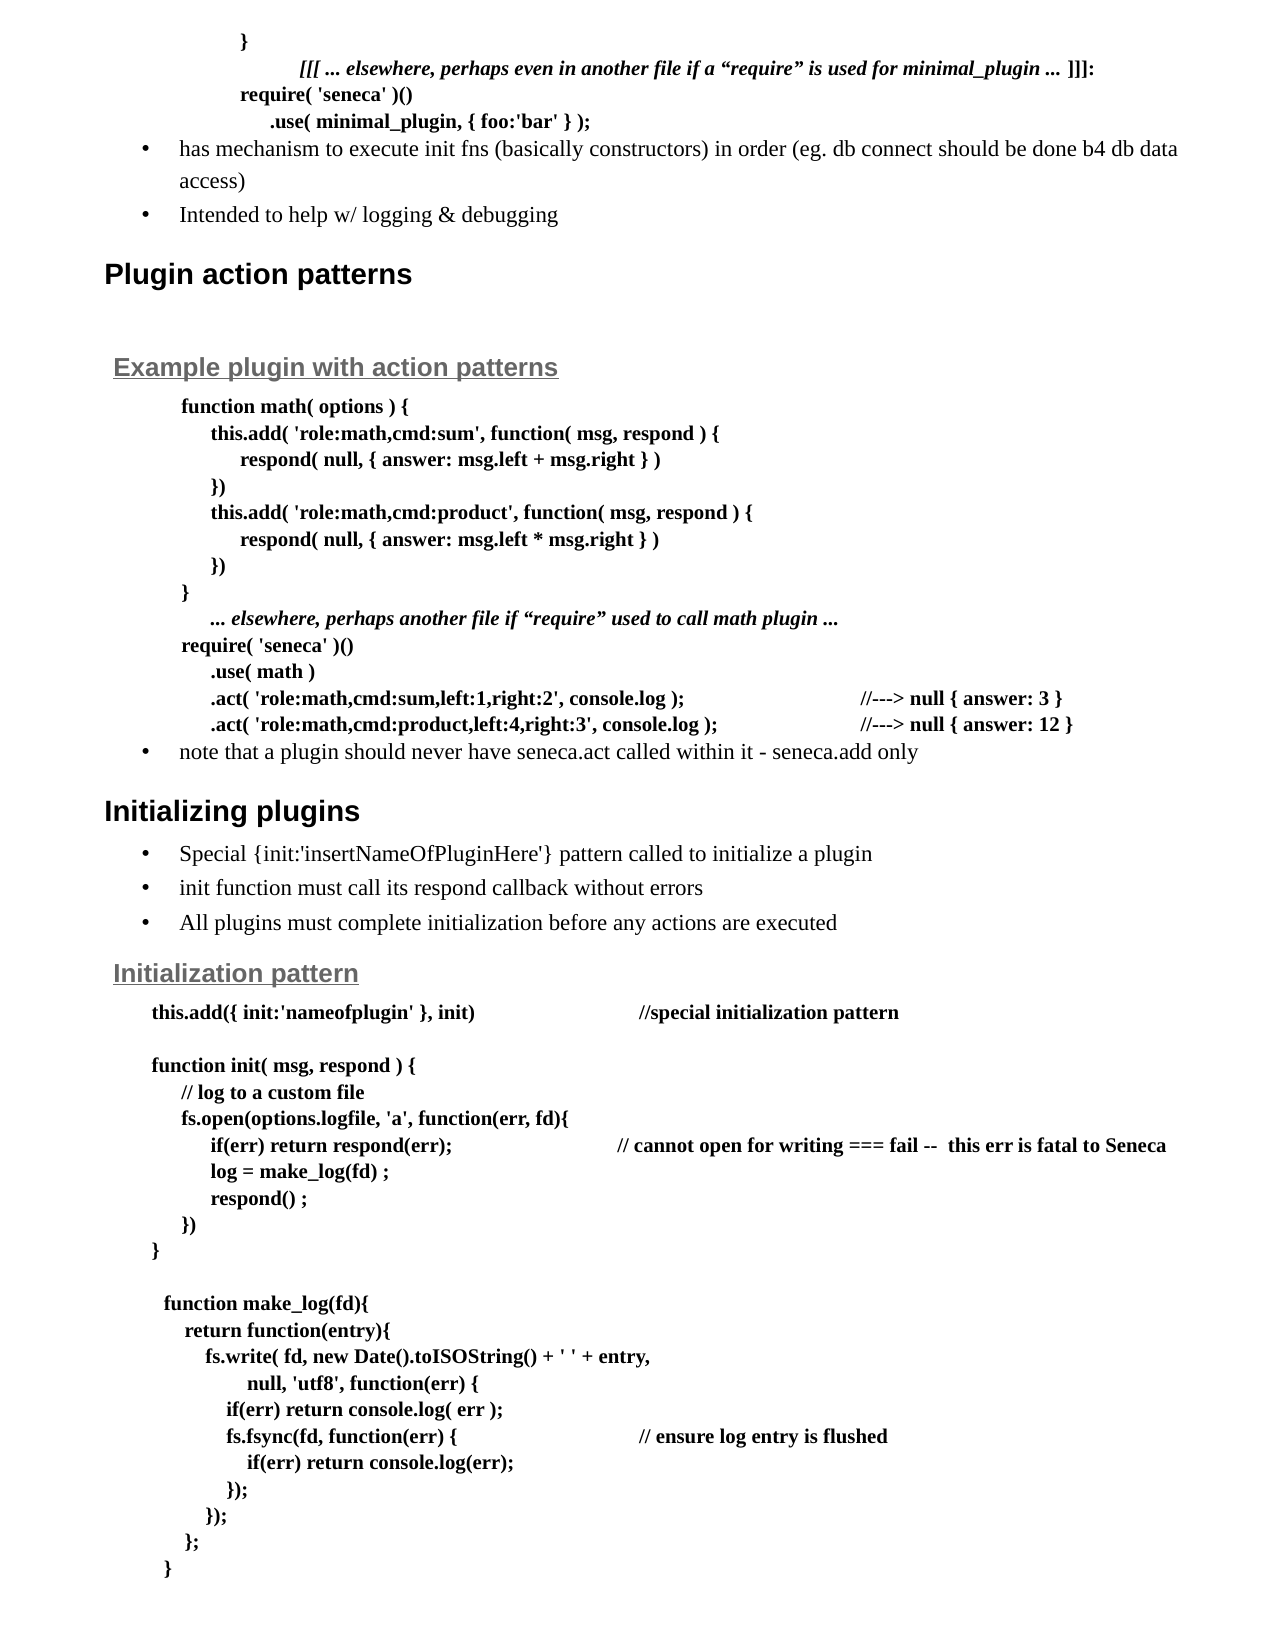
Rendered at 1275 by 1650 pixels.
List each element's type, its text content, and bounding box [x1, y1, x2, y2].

text fs.write( fd, new Date().toISOString() + ' ' + entry, [122, 1344, 1183, 1368]
subtitle Example plugin with action patterns [104, 352, 1183, 382]
subtitle Initializing plugins [104, 794, 1183, 827]
text fs.fsync(fd, function(err) { // ensure log entry is flushed [122, 1424, 1183, 1448]
text require( 'seneca' )() [122, 632, 1183, 657]
text }); [122, 1503, 1183, 1527]
text }) [122, 553, 1183, 577]
text }) [122, 474, 1183, 498]
text this.add( 'role:math,cmd:sum', function( msg, respond ) { [122, 421, 1183, 445]
text function make_log(fd){ [122, 1291, 1183, 1315]
text log = make_log(fd) ; [122, 1159, 1183, 1183]
list Special {init:'insertNameOfPluginHere'} pattern called to initialize a plugin [142, 840, 1183, 866]
text .use( math ) [122, 659, 1183, 683]
text } [122, 579, 1183, 604]
text this.add( 'role:math,cmd:product', function( msg, respond ) { [122, 500, 1183, 524]
text if(err) return respond(err); // cannot open for writing === fail -- this err is fatal to Seneca [122, 1133, 1183, 1157]
text .use( minimal_plugin, { foo:'bar' } ); [122, 109, 1183, 133]
text }) [122, 1212, 1183, 1236]
list init function must call its respond callback without errors [142, 874, 1183, 901]
text respond() ; [122, 1186, 1183, 1209]
text } [122, 1556, 1183, 1580]
list has mechanism to execute init fns (basically constructors) in order (eg. db connect should be done b4 db data access) [142, 135, 1183, 193]
text null, 'utf8', function(err) { [122, 1371, 1183, 1395]
text .act( 'role:math,cmd:product,left:4,right:3', console.log ); //---> null { answer: 12 } [122, 712, 1183, 736]
text respond( null, { answer: msg.left * msg.right } ) [122, 527, 1183, 551]
text fs.open(options.logfile, 'a', function(err, fd){ [122, 1106, 1183, 1130]
subtitle Initialization pattern [104, 958, 1183, 988]
text if(err) return console.log( err ); [122, 1397, 1183, 1421]
text if(err) return console.log(err); [122, 1450, 1183, 1474]
subtitle Plugin action patterns [104, 257, 1183, 290]
text this.add({ init:'nameofplugin' }, init) //special initialization pattern [122, 1000, 1183, 1024]
text // log to a custom file [122, 1080, 1183, 1104]
text .act( 'role:math,cmd:sum,left:1,right:2', console.log ); //---> null { answer: 3 } [122, 685, 1183, 709]
text ... elsewhere, perhaps another file if “require” used to call math plugin ... [122, 606, 1183, 630]
text } [122, 1238, 1183, 1262]
text } [122, 29, 1183, 53]
text [[[ ... elsewhere, perhaps even in another file if a “require” is used for minimal_plugin ... ]]]: [122, 56, 1183, 80]
text }); [122, 1477, 1183, 1501]
text require( 'seneca' )() [122, 82, 1183, 106]
list All plugins must complete initialization before any actions are executed [142, 909, 1183, 935]
text respond( null, { answer: msg.left + msg.right } ) [122, 447, 1183, 471]
text }; [122, 1529, 1183, 1553]
list note that a plugin should never have seneca.act called within it - seneca.add only [142, 738, 1183, 765]
text return function(entry){ [122, 1318, 1183, 1342]
text function math( options ) { [122, 394, 1183, 418]
text function init( msg, respond ) { [122, 1053, 1183, 1077]
list Intended to help w/ logging & debugging [142, 201, 1183, 228]
